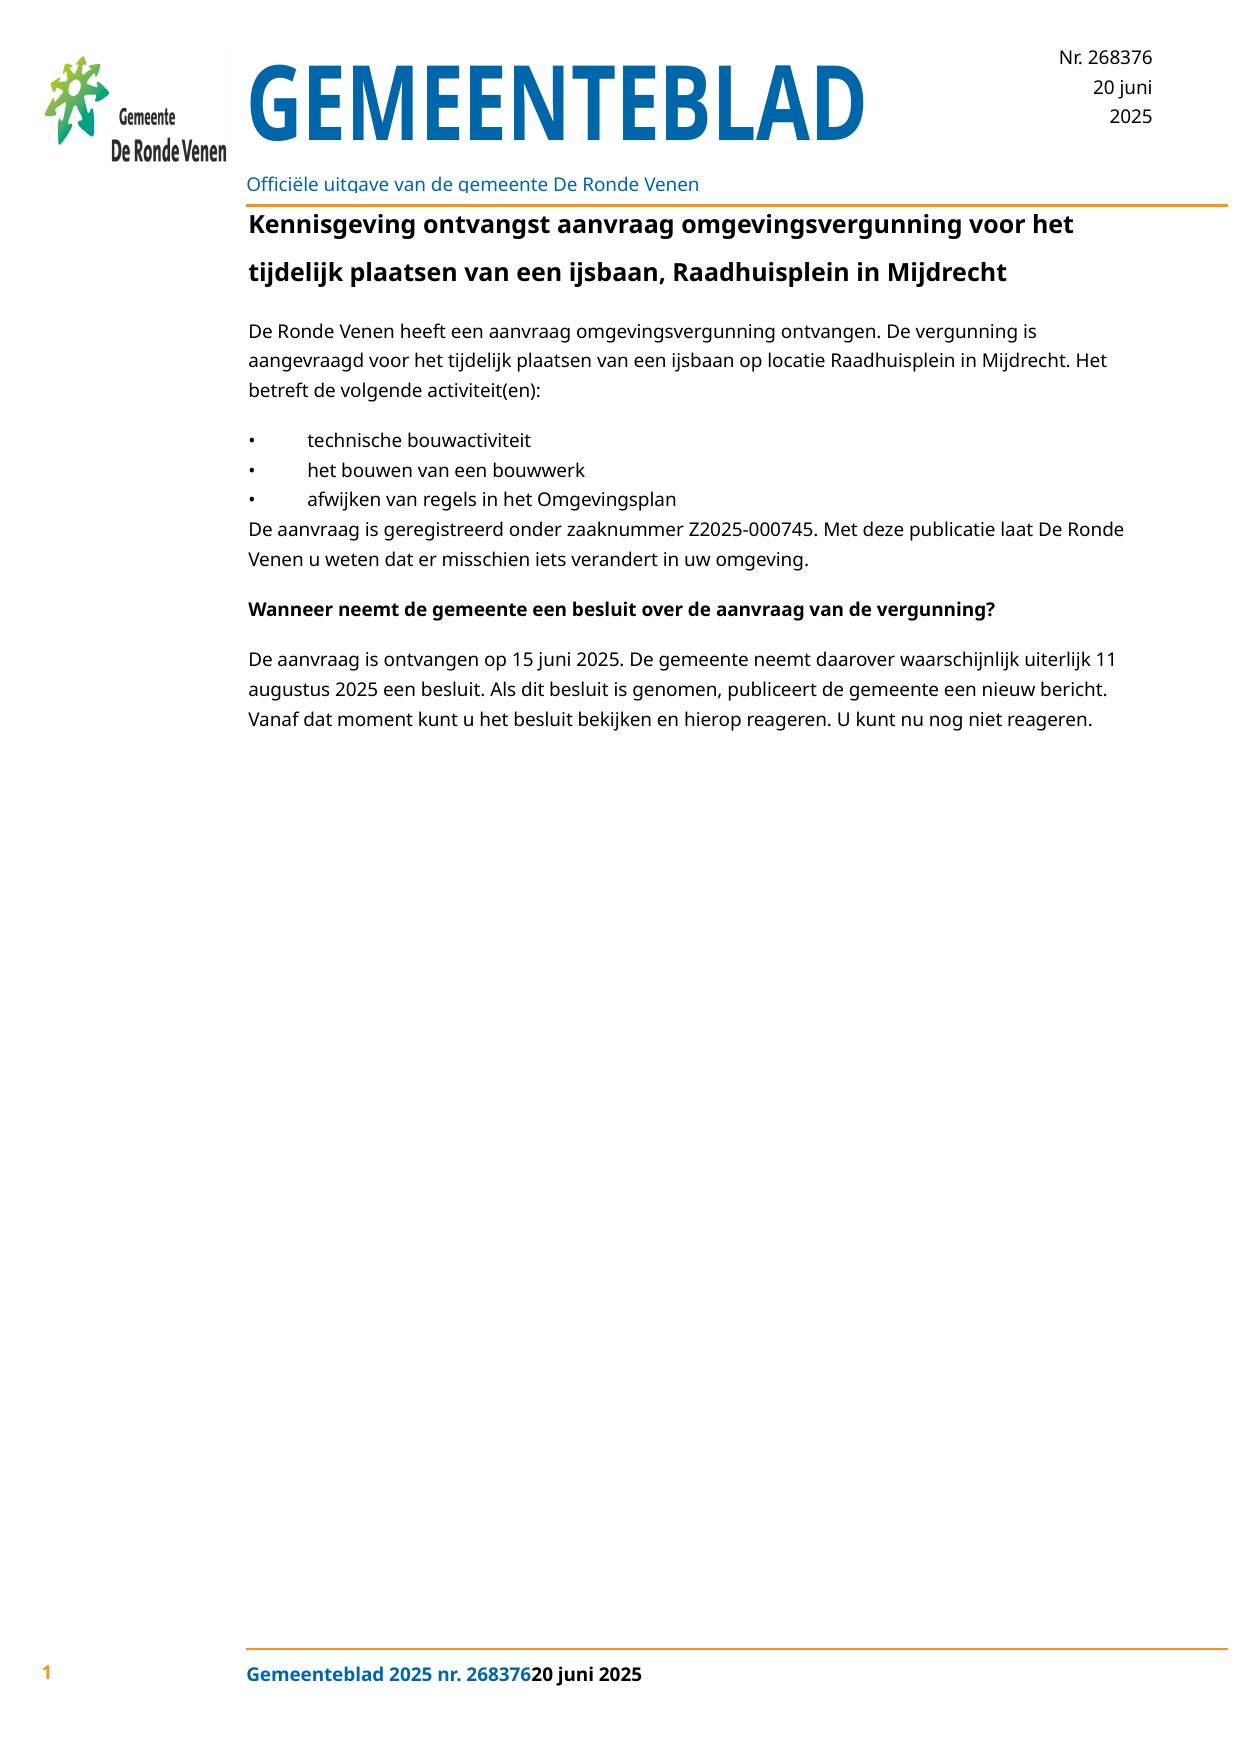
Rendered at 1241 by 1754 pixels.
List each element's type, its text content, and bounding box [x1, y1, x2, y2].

list afwijken van regels in het Omgevingsplan [248, 487, 1152, 512]
text De Ronde Venen heeft een aanvraag omgevingsvergunning ontvangen. De vergunning is aangevraagd voor het tijdelijk plaatsen van een ijsbaan op locatie Raadhuisplein in Mijdrecht. Het betreft de volgende activiteit(en): [248, 318, 1152, 403]
text Wanneer neemt de gemeente een besluit over de aanvraag van de vergunning? [248, 596, 1152, 622]
text Kennisgeving ontvangst aanvraag omgevingsvergunning voor het tijdelijk plaatsen van een ijsbaan, Raadhuisplein in Mijdrecht [248, 207, 1152, 288]
list technische bouwactiviteit [248, 427, 1152, 453]
picture [41, 47, 231, 172]
text De aanvraag is geregistreerd onder zaaknummer Z2025-000745. Met deze publicatie laat De Ronde Venen u weten dat er misschien iets verandert in uw omgeving. [248, 516, 1152, 572]
list het bouwen van een bouwwerk [248, 457, 1152, 483]
text De aanvraag is ontvangen op 15 juni 2025. De gemeente neemt daarover waarschijnlijk uiterlijk 11 augustus 2025 een besluit. Als dit besluit is genomen, publiceert de gemeente een nieuw bericht. Vanaf dat moment kunt u het besluit bekijken en hierop reageren. U kunt nu nog niet reageren. [248, 647, 1152, 732]
